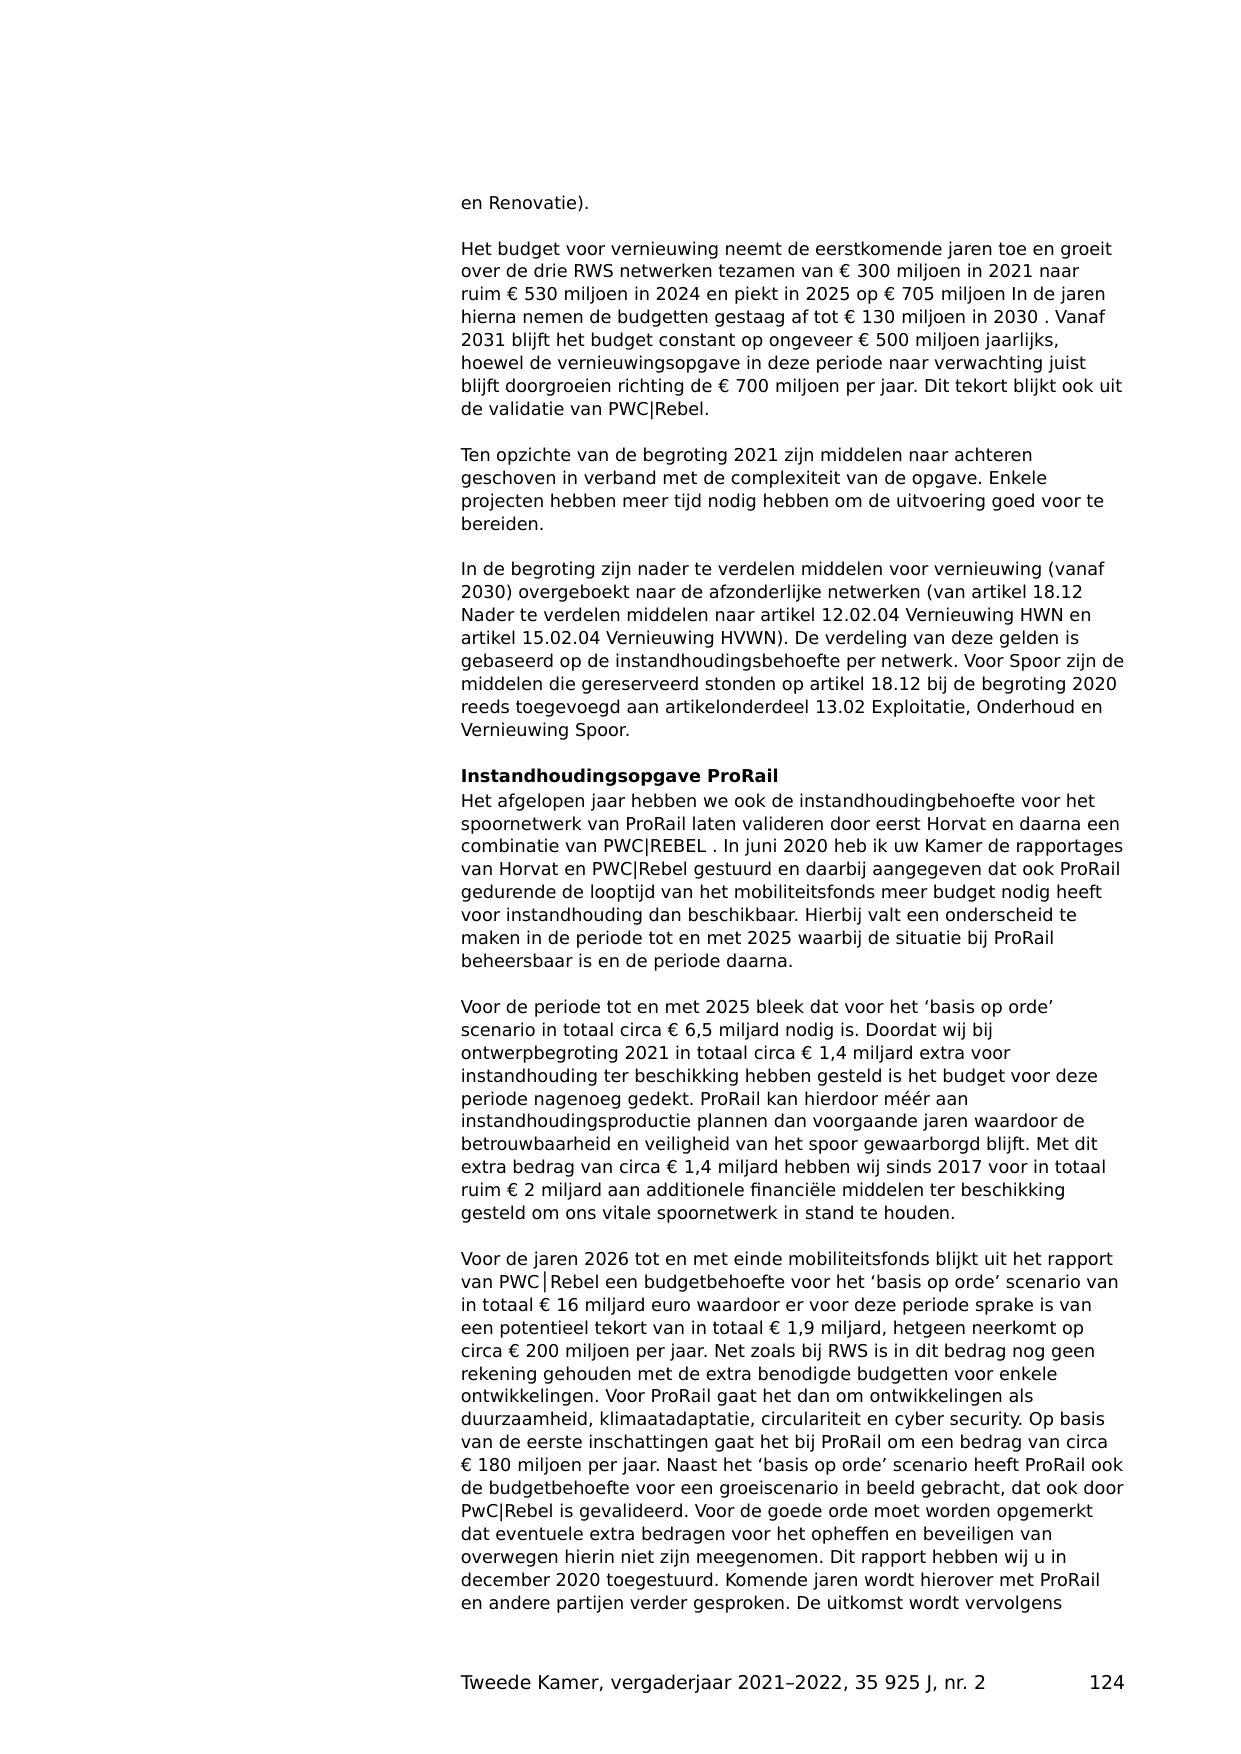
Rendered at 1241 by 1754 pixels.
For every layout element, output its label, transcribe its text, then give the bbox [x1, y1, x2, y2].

text Het budget voor vernieuwing neemt de eerstkomende jaren toe en groeit over de drie RWS netwerken tezamen van € 300 miljoen in 2021 naar ruim € 530 miljoen in 2024 en piekt in 2025 op € 705 miljoen In de jaren hierna nemen de budgetten gestaag af tot € 130 miljoen in 2030 . Vanaf 2031 blijft het budget constant op ongeveer € 500 miljoen jaarlijks, hoewel de vernieuwingsopgave in deze periode naar verwachting juist blijft doorgroeien richting de € 700 miljoen per jaar. Dit tekort blijkt ook uit de validatie van PWC|Rebel. [461, 237, 1125, 420]
text Voor de jaren 2026 tot en met einde mobiliteitsfonds blijkt uit het rapport van PWC│Rebel een budgetbehoefte voor het ‘basis op orde’ scenario van in totaal € 16 miljard euro waardoor er voor deze periode sprake is van een potentieel tekort van in totaal € 1,9 miljard, hetgeen neerkomt op circa € 200 miljoen per jaar. Net zoals bij RWS is in dit bedrag nog geen rekening gehouden met de extra benodigde budgetten voor enkele ontwikkelingen. Voor ProRail gaat het dan om ontwikkelingen als duurzaamheid, klimaatadaptatie, circulariteit en cyber security. Op basis van de eerste inschattingen gaat het bij ProRail om een bedrag van circa € 180 miljoen per jaar. Naast het ‘basis op orde’ scenario heeft ProRail ook de budgetbehoefte voor een groeiscenario in beeld gebracht, dat ook door PwC|Rebel is gevalideerd. Voor de goede orde moet worden opgemerkt dat eventuele extra bedragen voor het opheffen en beveiligen van overwegen hierin niet zijn meegenomen. Dit rapport hebben wij u in december 2020 toegestuurd. Komende jaren wordt hierover met ProRail en andere partijen verder gesproken. De uitkomst wordt vervolgens [461, 1247, 1125, 1614]
text Voor de periode tot en met 2025 bleek dat voor het ‘basis op orde’ scenario in totaal circa € 6,5 miljard nodig is. Doordat wij bij ontwerpbegroting 2021 in totaal circa € 1,4 miljard extra voor instandhouding ter beschikking hebben gesteld is het budget voor deze periode nagenoeg gedekt. ProRail kan hierdoor méér aan instandhoudingsproductie plannen dan voorgaande jaren waardoor de betrouwbaarheid en veiligheid van het spoor gewaarborgd blijft. Met dit extra bedrag van circa € 1,4 miljard hebben wij sinds 2017 voor in totaal ruim € 2 miljard aan additionele financiële middelen ter beschikking gesteld om ons vitale spoornetwerk in stand te houden. [461, 995, 1125, 1224]
text Ten opzichte van de begroting 2021 zijn middelen naar achteren geschoven in verband met de complexiteit van de opgave. Enkele projecten hebben meer tijd nodig hebben om de uitvoering goed voor te bereiden. [461, 443, 1125, 534]
text Het afgelopen jaar hebben we ook de instandhoudingbehoefte voor het spoornetwerk van ProRail laten valideren door eerst Horvat en daarna een combinatie van PWC|REBEL . In juni 2020 heb ik uw Kamer de rapportages van Horvat en PWC|Rebel gestuurd en daarbij aangegeven dat ook ProRail gedurende de looptijd van het mobiliteitsfonds meer budget nodig heeft voor instandhouding dan beschikbaar. Hierbij valt een onderscheid te maken in de periode tot en met 2025 waarbij de situatie bij ProRail beheersbaar is en de periode daarna. [461, 789, 1125, 972]
text Instandhoudingsopgave ProRail [461, 764, 1125, 787]
text en Renovatie). [461, 191, 1125, 214]
text In de begroting zijn nader te verdelen middelen voor vernieuwing (vanaf 2030) overgeboekt naar de afzonderlijke netwerken (van artikel 18.12 Nader te verdelen middelen naar artikel 12.02.04 Vernieuwing HWN en artikel 15.02.04 Vernieuwing HVWN). De verdeling van deze gelden is gebaseerd op de instandhoudingsbehoefte per netwerk. Voor Spoor zijn de middelen die gereserveerd stonden op artikel 18.12 bij de begroting 2020 reeds toegevoegd aan artikelonderdeel 13.02 Exploitatie, Onderhoud en Vernieuwing Spoor. [461, 557, 1125, 741]
